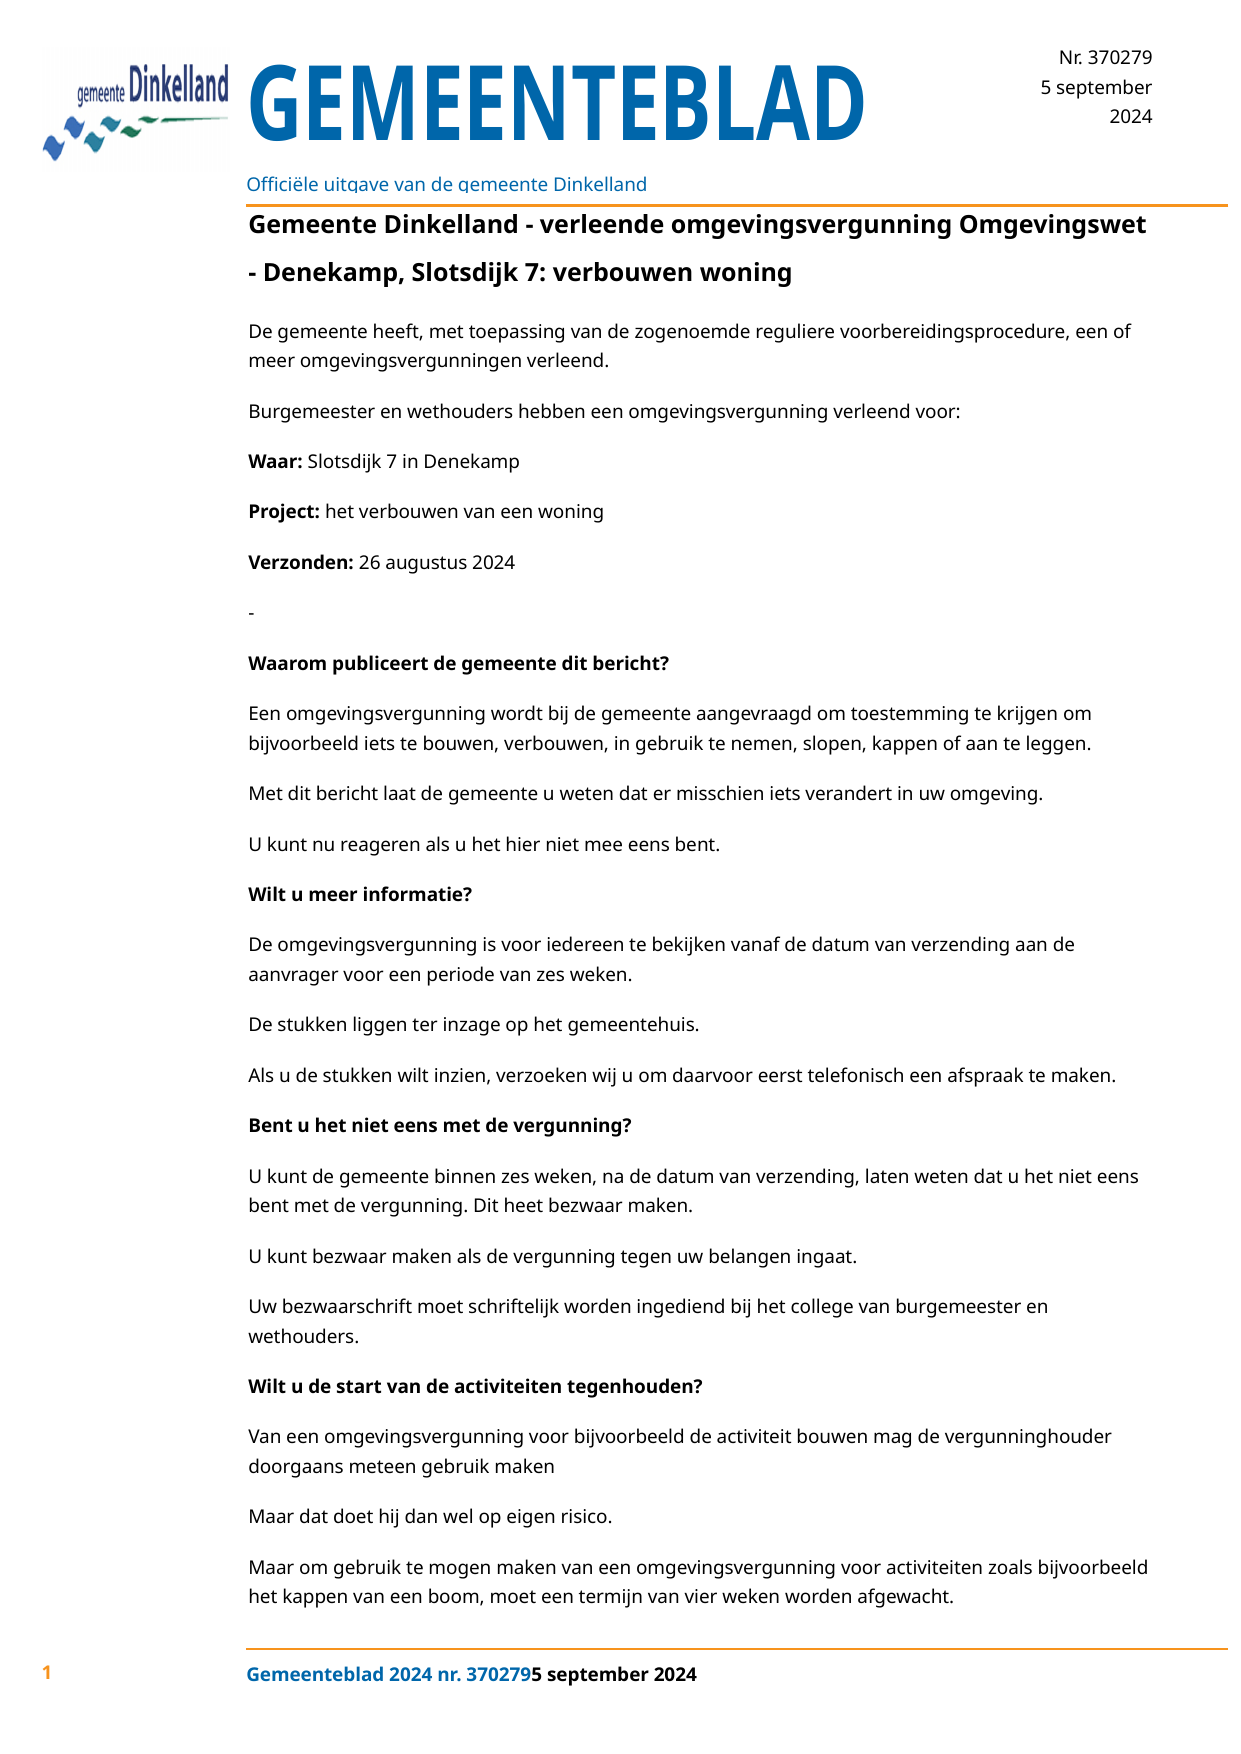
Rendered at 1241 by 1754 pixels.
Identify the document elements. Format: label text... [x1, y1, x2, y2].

text Wilt u meer informatie? [248, 881, 1152, 907]
text Waarom publiceert de gemeente dit bericht? [248, 650, 1152, 676]
text Bent u het niet eens met de vergunning? [248, 1112, 1152, 1138]
text Wilt u de start van de activiteiten tegenhouden? [248, 1373, 1152, 1399]
text Van een omgevingsvergunning voor bijvoorbeeld de activiteit bouwen mag de vergunninghouder doorgaans meteen gebruik maken [248, 1424, 1152, 1479]
text Een omgevingsvergunning wordt bij de gemeente aangevraagd om toestemming te krijgen om bijvoorbeeld iets te bouwen, verbouwen, in gebruik te nemen, slopen, kappen of aan te leggen. [248, 700, 1152, 756]
text Als u de stukken wilt inzien, verzoeken wij u om daarvoor eerst telefonisch een afspraak te maken. [248, 1062, 1152, 1088]
text Gemeente Dinkelland - verleende omgevingsvergunning Omgevingswet - Denekamp, Slotsdijk 7: verbouwen woning [248, 207, 1152, 288]
text - [248, 599, 1152, 625]
text Maar om gebruik te mogen maken van een omgevingsvergunning voor activiteiten zoals bijvoorbeeld het kappen van een boom, moet een termijn van vier weken worden afgewacht. [248, 1554, 1152, 1609]
text Waar: Slotsdijk 7 in Denekamp [248, 448, 1152, 474]
text Uw bezwaarschrift moet schriftelijk worden ingediend bij het college van burgemeester en wethouders. [248, 1293, 1152, 1349]
text U kunt bezwaar maken als de vergunning tegen uw belangen ingaat. [248, 1243, 1152, 1269]
picture [41, 47, 231, 172]
text Maar dat doet hij dan wel op eigen risico. [248, 1504, 1152, 1529]
text De omgevingsvergunning is voor iedereen te bekijken vanaf de datum van verzending aan de aanvrager voor een periode van zes weken. [248, 932, 1152, 987]
text U kunt de gemeente binnen zes weken, na de datum van verzending, laten weten dat u het niet eens bent met de vergunning. Dit heet bezwaar maken. [248, 1163, 1152, 1218]
text De gemeente heeft, met toepassing van de zogenoemde reguliere voorbereidingsprocedure, een of meer omgevingsvergunningen verleend. [248, 318, 1152, 373]
text Verzonden: 26 augustus 2024 [248, 549, 1152, 575]
text U kunt nu reageren als u het hier niet mee eens bent. [248, 831, 1152, 857]
text Burgemeester en wethouders hebben een omgevingsvergunning verleend voor: [248, 398, 1152, 424]
text Project: het verbouwen van een woning [248, 499, 1152, 524]
text De stukken liggen ter inzage op het gemeentehuis. [248, 1012, 1152, 1037]
text Met dit bericht laat de gemeente u weten dat er misschien iets verandert in uw omgeving. [248, 780, 1152, 806]
